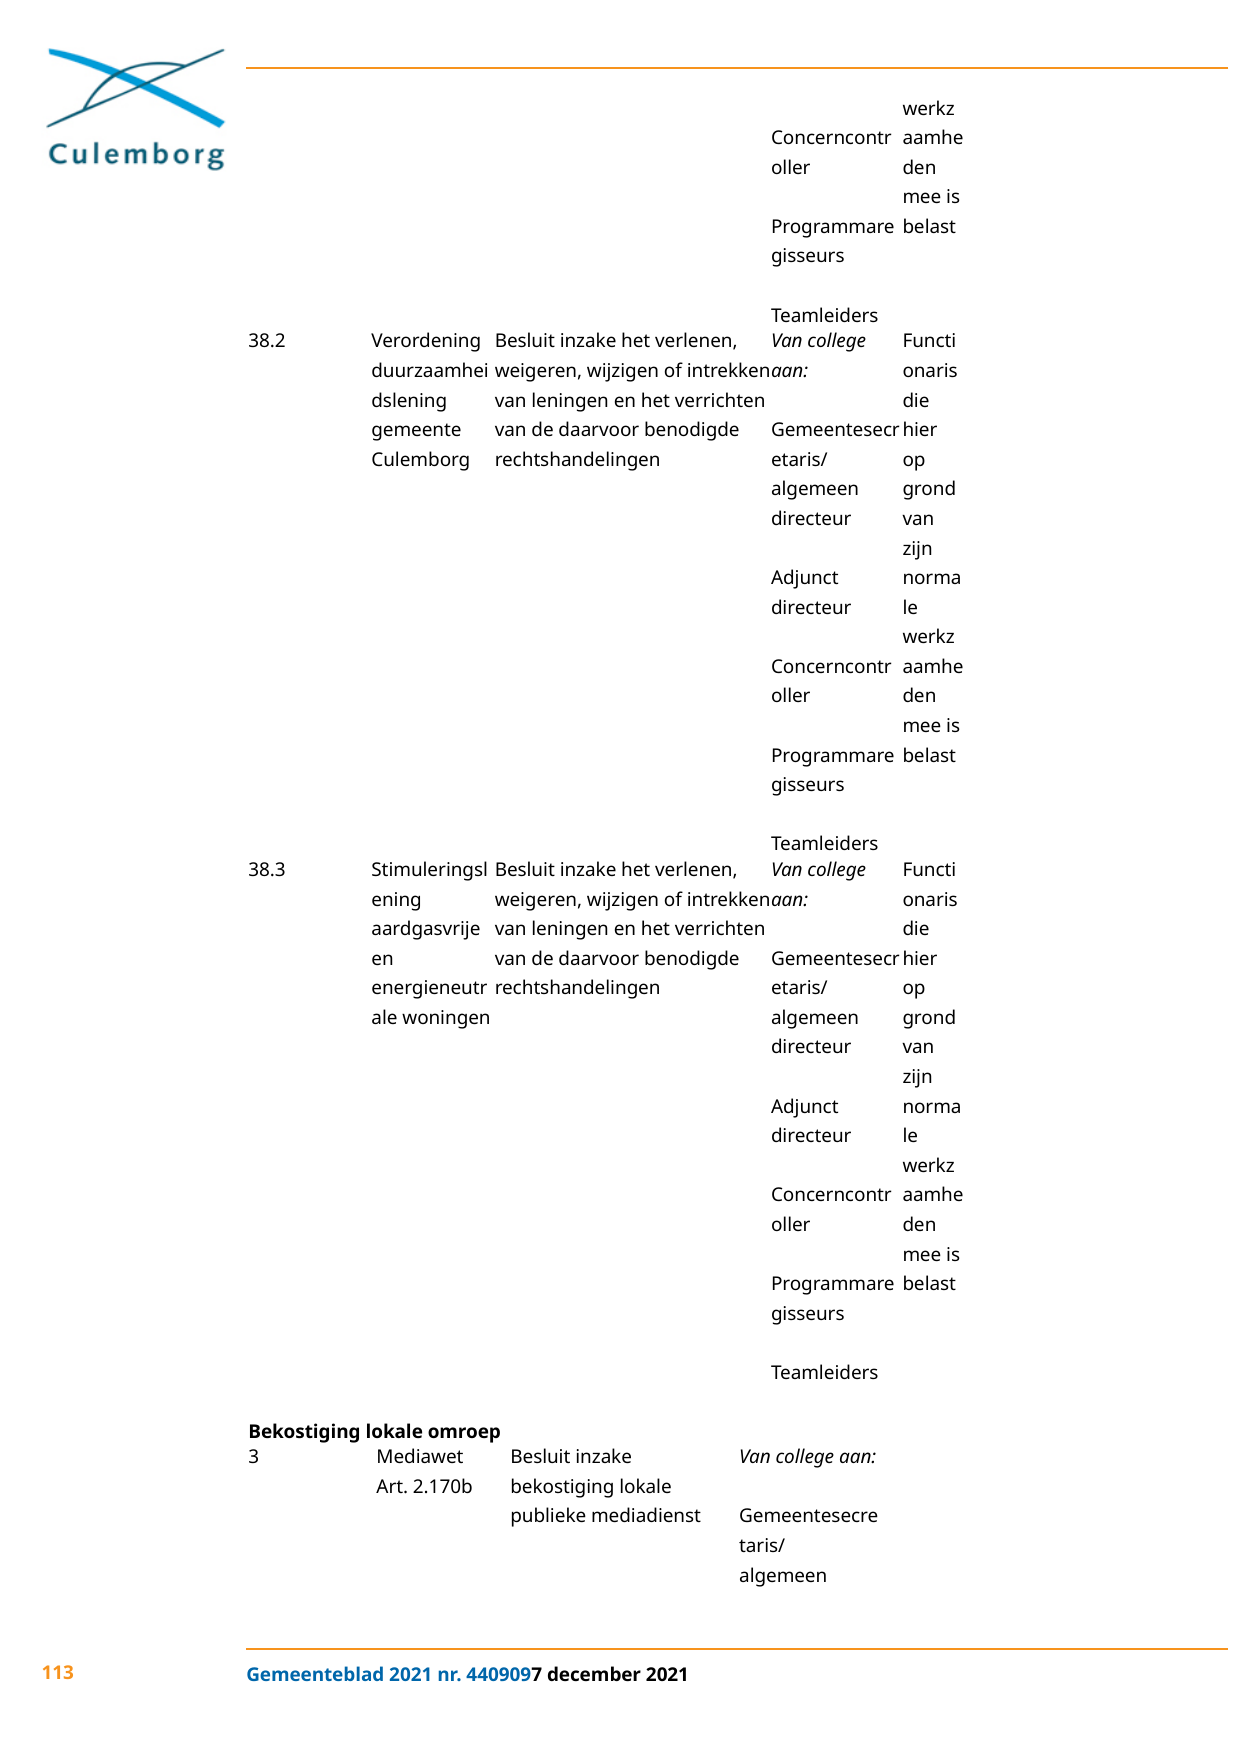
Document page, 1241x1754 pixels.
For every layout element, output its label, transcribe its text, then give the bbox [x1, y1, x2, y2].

table_cell [1012, 1444, 1152, 1588]
table_cell Verordening duurzaamheidslening gemeente Culemborg [371, 328, 494, 856]
table_cell [371, 95, 494, 328]
table_cell Functionaris die hier op grond van zijn normale werkzaamheden mee is belast [902, 856, 964, 1385]
table_cell 38.2 [248, 328, 371, 856]
table_cell 3 [248, 1444, 376, 1588]
table_cell werkzaamheden mee is belast [902, 95, 964, 328]
table_cell [248, 95, 371, 328]
table_cell Van college aan: Gemeentesecretaris/ algemeen directeur Adjunct directeur Concerncontroller Programmaregisseurs Teamleiders [771, 856, 902, 1385]
picture [41, 47, 231, 172]
table_cell Van college aan: Gemeentesecretaris/ algemeen directeur Adjunct directeur Concerncontroller Programmaregisseurs Teamleiders [771, 328, 902, 856]
table_cell [964, 95, 1090, 328]
table_cell [495, 95, 771, 328]
table_cell Besluit inzake bekostiging lokale publieke mediadienst [510, 1444, 739, 1588]
table_cell Stimuleringslening aardgasvrije en energieneutrale woningen [371, 856, 494, 1385]
table_cell 38.3 [248, 856, 371, 1385]
table_cell Functionaris die hier op grond van zijn normale werkzaamheden mee is belast [902, 328, 964, 856]
table_cell [964, 856, 1090, 1385]
table_cell [884, 1444, 1012, 1588]
table_cell Besluit inzake het verlenen, weigeren, wijzigen of intrekken van leningen en het verrichten van de daarvoor benodigde rechtshandelingen [495, 328, 771, 856]
table_cell Besluit inzake het verlenen, weigeren, wijzigen of intrekken van leningen en het verrichten van de daarvoor benodigde rechtshandelingen [495, 856, 771, 1385]
table_cell Van college aan: Gemeentesecretaris/ algemeen [739, 1444, 884, 1588]
table_header Bekostiging lokale omroep [248, 1418, 1152, 1443]
table_cell [964, 328, 1090, 856]
table_cell Mediawet Art. 2.170b [376, 1444, 510, 1588]
table_cell Concerncontroller Programmaregisseurs Teamleiders [771, 95, 902, 328]
